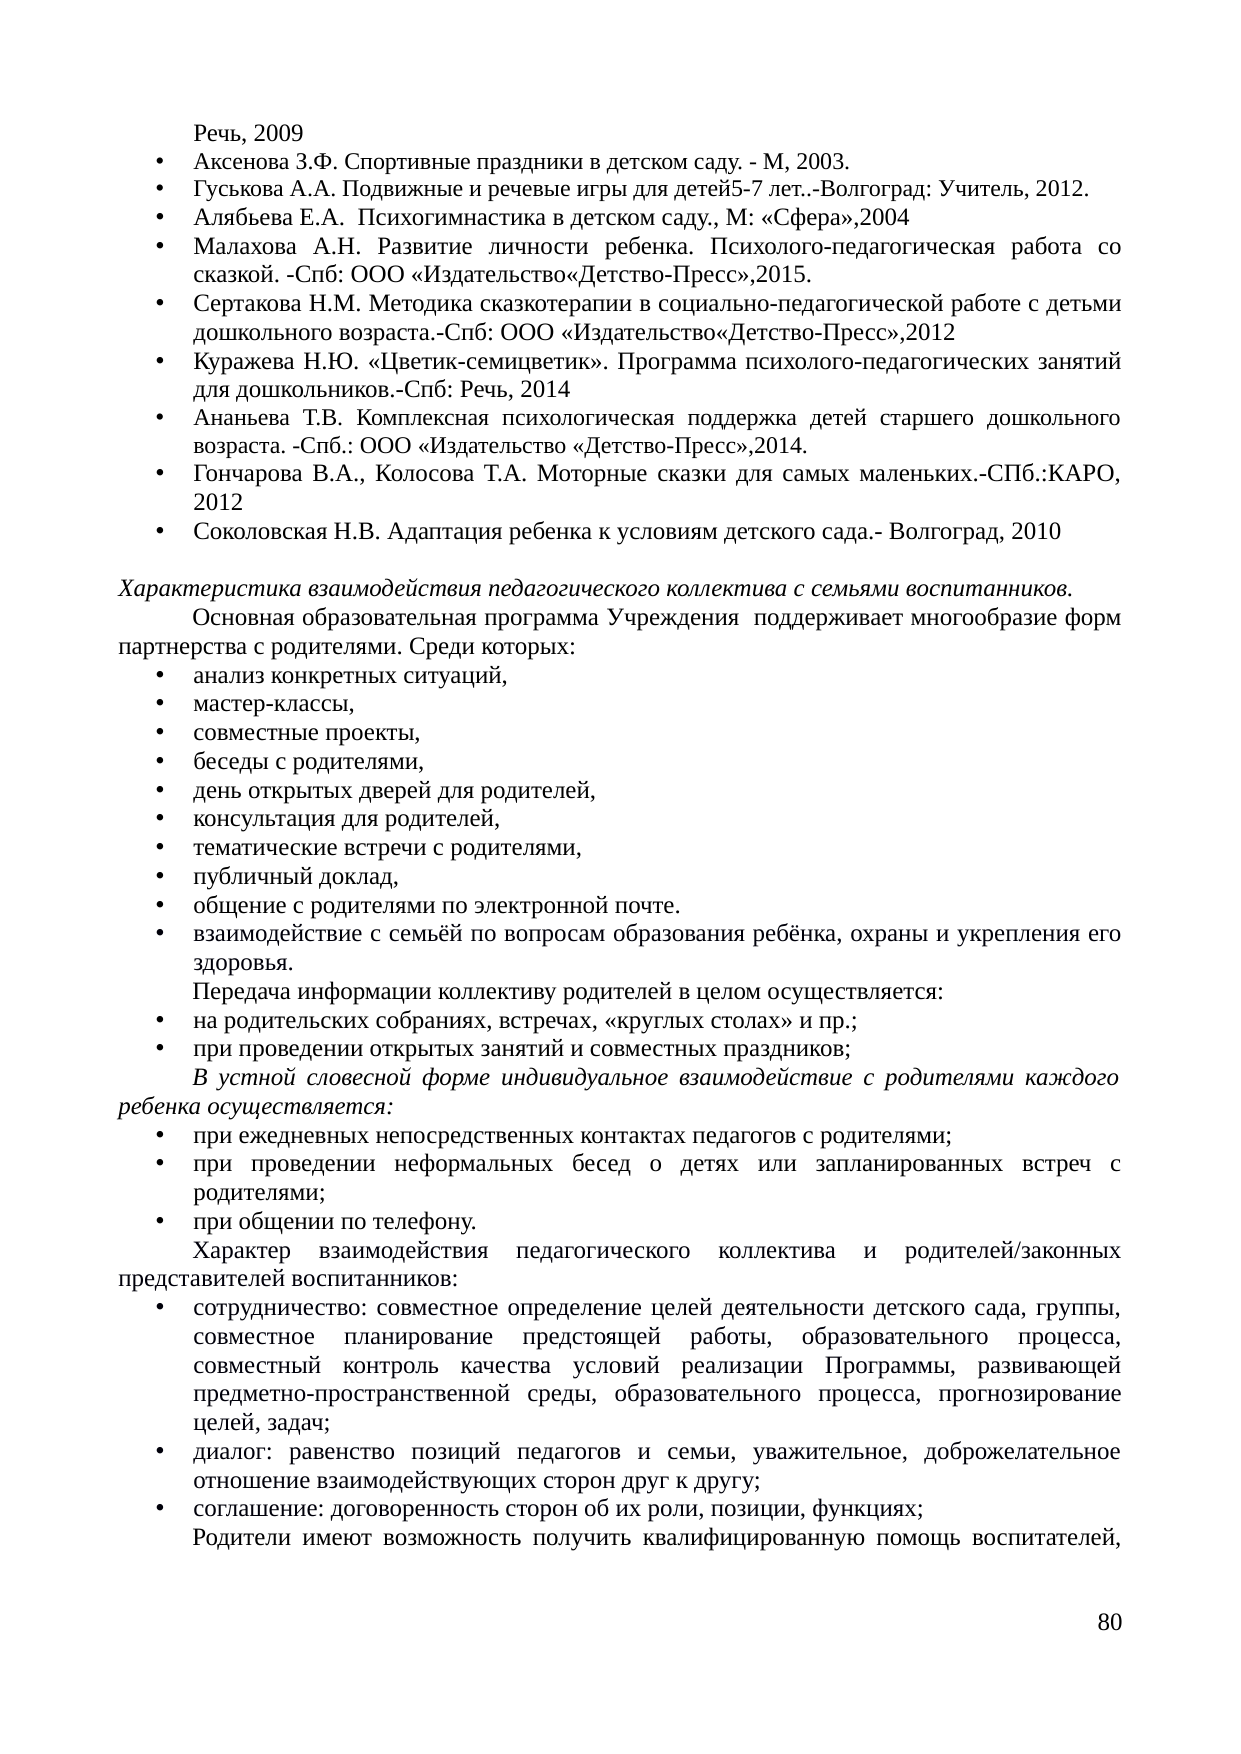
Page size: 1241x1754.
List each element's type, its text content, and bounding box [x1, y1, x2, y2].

list Соколовская Н.В. Адаптация ребенка к условиям детского сада.- Волгоград, 2010 [156, 516, 1122, 545]
list соглашение: договоренность сторон об их роли, позиции, функциях; [156, 1493, 1122, 1522]
list общение с родителями по электронной почте. [156, 890, 1122, 918]
list Алябьева Е.А. Психогимнастика в детском саду., М: «Сфера»,2004 [156, 202, 1122, 231]
list взаимодействие с семьёй по вопросам образования ребёнка, охраны и укрепления его здоровья. [156, 918, 1122, 976]
list при общении по телефону. [156, 1206, 1122, 1235]
list Аксенова З.Ф. Спортивные праздники в детском саду. - М, 2003. [156, 147, 1122, 174]
text Основная образовательная программа Учреждения поддерживает многообразие форм партнерства с родителями. Среди которых: [118, 602, 1122, 660]
list при проведении неформальных бесед о детях или запланированных встреч с родителями; [156, 1148, 1122, 1206]
list публичный доклад, [156, 861, 1122, 890]
text В устной словесной форме индивидуальное взаимодействие с родителями каждого ребенка осуществляется: [118, 1062, 1122, 1120]
list Малахова А.Н. Развитие личности ребенка. Психолого-педагогическая работа со сказкой. -Спб: ООО «Издательство«Детство-Пресс»,2015. [156, 231, 1122, 288]
list Куражева Н.Ю. «Цветик-семицветик». Программа психолого-педагогических занятий для дошкольников.-Спб: Речь, 2014 [156, 346, 1122, 403]
list день открытых дверей для родителей, [156, 775, 1122, 803]
text Передача информации коллективу родителей в целом осуществляется: [118, 976, 1122, 1005]
list Сертакова Н.М. Методика сказкотерапии в социально-педагогической работе с детьми дошкольного возраста.-Спб: ООО «Издательство«Детство-Пресс»,2012 [156, 288, 1122, 346]
text Характер взаимодействия педагогического коллектива и родителей/законных представителей воспитанников: [118, 1235, 1122, 1292]
list мастер-классы, [156, 688, 1122, 717]
list Речь, 2009 [156, 118, 1122, 147]
list консультация для родителей, [156, 803, 1122, 832]
list при проведении открытых занятий и совместных праздников; [156, 1033, 1122, 1062]
list тематические встречи с родителями, [156, 832, 1122, 861]
list совместные проекты, [156, 717, 1122, 746]
list Ананьева Т.В. Комплексная психологическая поддержка детей старшего дошкольного возраста. -Спб.: ООО «Издательство «Детство-Пресс»,2014. [156, 403, 1122, 458]
list беседы с родителями, [156, 746, 1122, 775]
list Характеристика взаимодействия педагогического коллектива с семьями воспитанников. [118, 573, 1122, 602]
list Гончарова В.А., Колосова Т.А. Моторные сказки для самых маленьких.-СПб.:КАРО, 2012 [156, 458, 1122, 516]
list анализ конкретных ситуаций, [156, 660, 1122, 688]
list диалог: равенство позиций педагогов и семьи, уважительное, доброжелательное отношение взаимодействующих сторон друг к другу; [156, 1436, 1122, 1493]
list на родительских собраниях, встречах, «круглых столах» и пр.; [156, 1005, 1122, 1033]
list сотрудничество: совместное определение целей деятельности детского сада, группы, совместное планирование предстоящей работы, образовательного процесса, совместный контроль качества условий реализации Программы, развивающей предметно-пространственной среды, образовательного процесса, прогнозирование целей, задач; [156, 1292, 1122, 1436]
text Родители имеют возможность получить квалифицированную помощь воспитателей, [118, 1522, 1122, 1551]
list Гуськова А.А. Подвижные и речевые игры для детей5-7 лет..-Волгоград: Учитель, 2012. [156, 174, 1122, 202]
list при ежедневных непосредственных контактах педагогов с родителями; [156, 1120, 1122, 1148]
